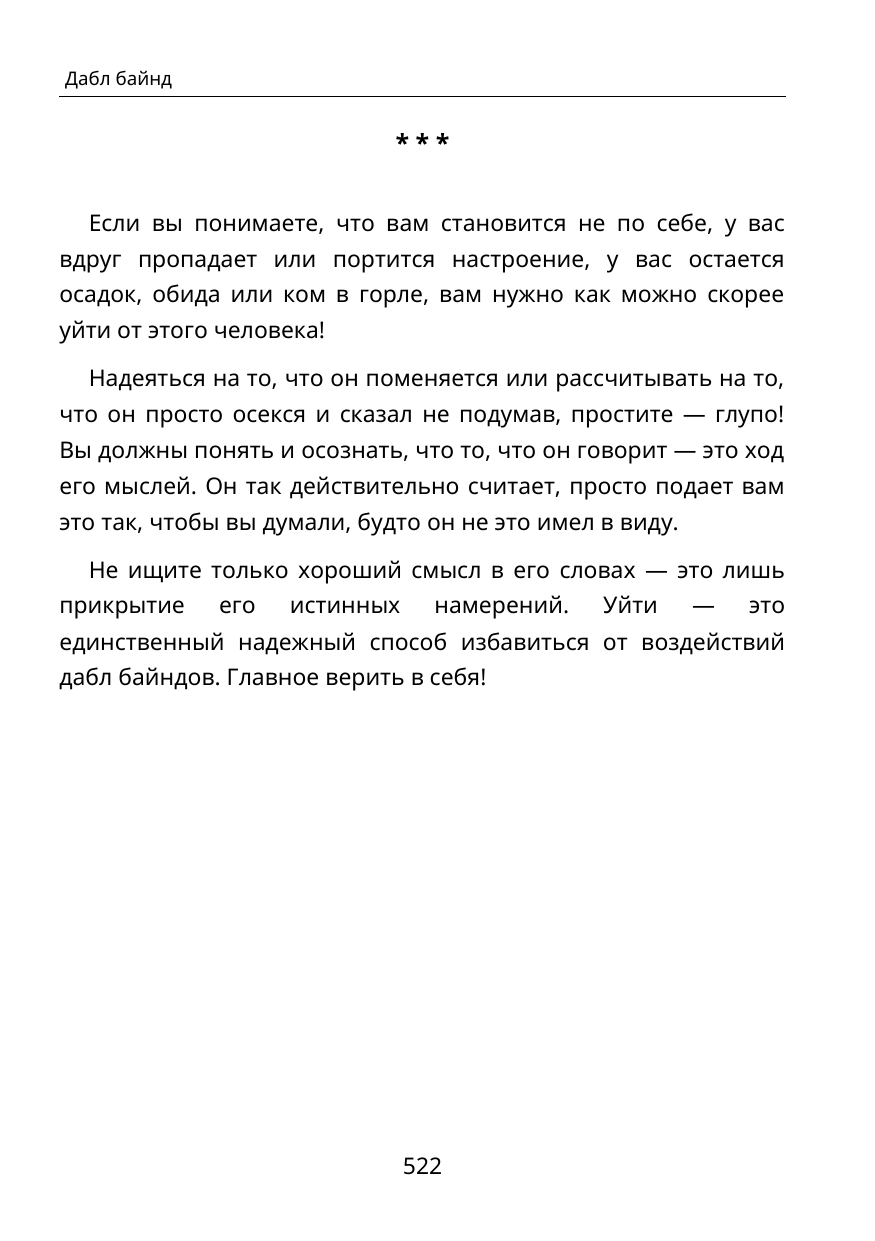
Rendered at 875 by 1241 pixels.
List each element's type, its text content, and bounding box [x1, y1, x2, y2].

text Если вы понимаете, что вам становится не по себе, у вас вдруг пропадает или портится настроение, у вас остается осадок, обида или ком в горле, вам нужно как можно скорее уйти от этого человека! [59, 207, 786, 346]
subtitle * * * [59, 126, 786, 160]
text Не ищите только хороший смысл в его словах — это лишь прикрытие его истинных намерений. Уйти — это единственный надежный способ избавиться от воздействий дабл байндов. Главное верить в себя! [59, 553, 786, 693]
text Надеяться на то, что он поменяется или рассчитывать на то, что он просто осекся и сказал не подумав, простите — глупо! Вы должны понять и осознать, что то, что он говорит — это ход его мыслей. Он так действительно считает, просто подает вам это так, чтобы вы думали, будто он не это имел в виду. [59, 362, 786, 537]
